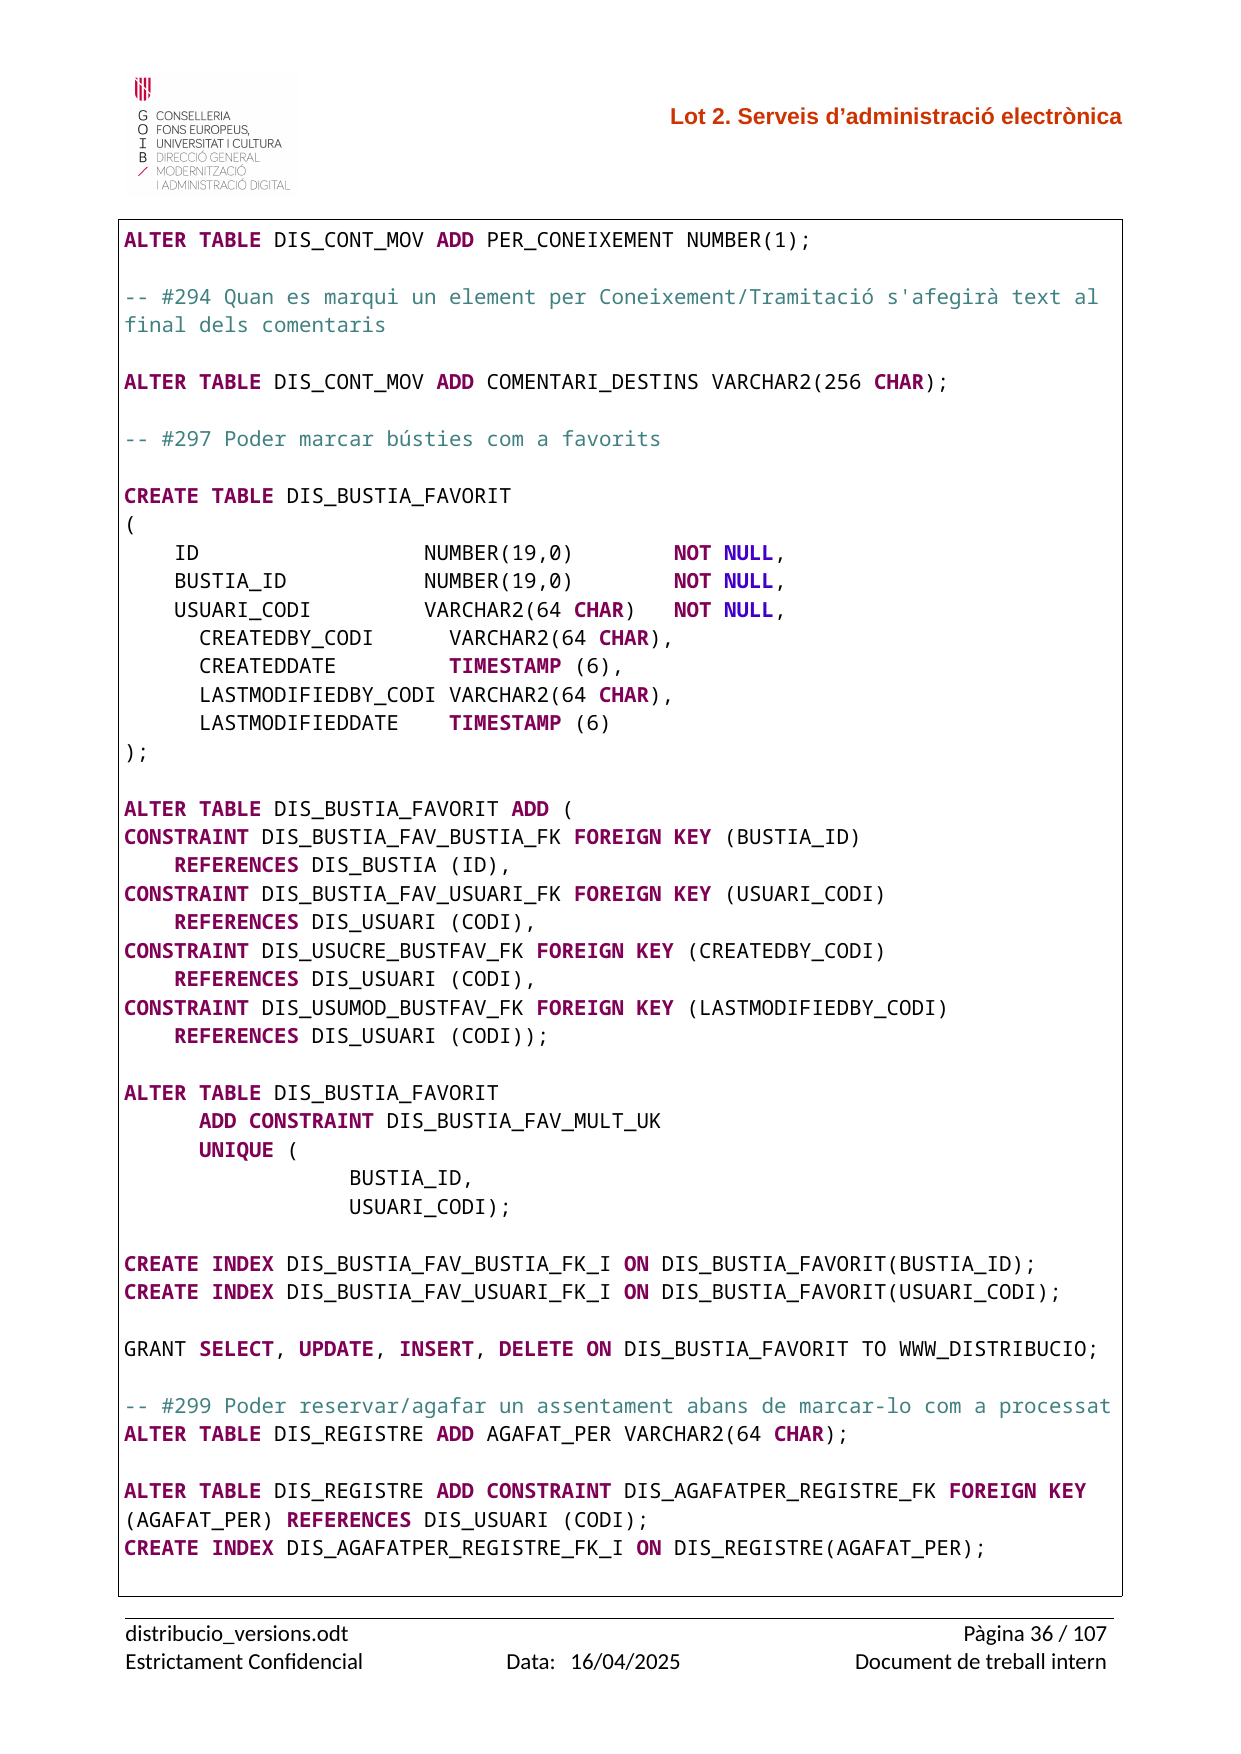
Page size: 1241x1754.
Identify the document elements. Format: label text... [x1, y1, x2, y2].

table_header ALTER TABLE DIS_CONT_MOV ADD PER_CONEIXEMENT NUMBER(1); -- #294 Quan es marqui un element per Coneixement/Tramitació s'afegirà text al final dels comentaris ALTER TABLE DIS_CONT_MOV ADD COMENTARI_DESTINS VARCHAR2(256 CHAR); -- #297 Poder marcar bústies com a favorits CREATE TABLE DIS_BUSTIA_FAVORIT ( ID NUMBER(19,0) NOT NULL, BUSTIA_ID NUMBER(19,0) NOT NULL, USUARI_CODI VARCHAR2(64 CHAR) NOT NULL, CREATEDBY_CODI VARCHAR2(64 CHAR), CREATEDDATE TIMESTAMP (6), LASTMODIFIEDBY_CODI VARCHAR2(64 CHAR), LASTMODIFIEDDATE TIMESTAMP (6) ); ALTER TABLE DIS_BUSTIA_FAVORIT ADD ( CONSTRAINT DIS_BUSTIA_FAV_BUSTIA_FK FOREIGN KEY (BUSTIA_ID) REFERENCES DIS_BUSTIA (ID), CONSTRAINT DIS_BUSTIA_FAV_USUARI_FK FOREIGN KEY (USUARI_CODI) REFERENCES DIS_USUARI (CODI), CONSTRAINT DIS_USUCRE_BUSTFAV_FK FOREIGN KEY (CREATEDBY_CODI) REFERENCES DIS_USUARI (CODI), CONSTRAINT DIS_USUMOD_BUSTFAV_FK FOREIGN KEY (LASTMODIFIEDBY_CODI) REFERENCES DIS_USUARI (CODI)); ALTER TABLE DIS_BUSTIA_FAVORIT ADD CONSTRAINT DIS_BUSTIA_FAV_MULT_UK UNIQUE ( BUSTIA_ID, USUARI_CODI); CREATE INDEX DIS_BUSTIA_FAV_BUSTIA_FK_I ON DIS_BUSTIA_FAVORIT(BUSTIA_ID); CREATE INDEX DIS_BUSTIA_FAV_USUARI_FK_I ON DIS_BUSTIA_FAVORIT(USUARI_CODI); GRANT SELECT, UPDATE, INSERT, DELETE ON DIS_BUSTIA_FAVORIT TO WWW_DISTRIBUCIO; -- #299 Poder reservar/agafar un assentament abans de marcar-lo com a processat ALTER TABLE DIS_REGISTRE ADD AGAFAT_PER VARCHAR2(64 CHAR); ALTER TABLE DIS_REGISTRE ADD CONSTRAINT DIS_AGAFATPER_REGISTRE_FK FOREIGN KEY (AGAFAT_PER) REFERENCES DIS_USUARI (CODI); CREATE INDEX DIS_AGAFATPER_REGISTRE_FK_I ON DIS_REGISTRE(AGAFAT_PER); [119, 220, 1122, 1596]
picture [126, 70, 299, 197]
